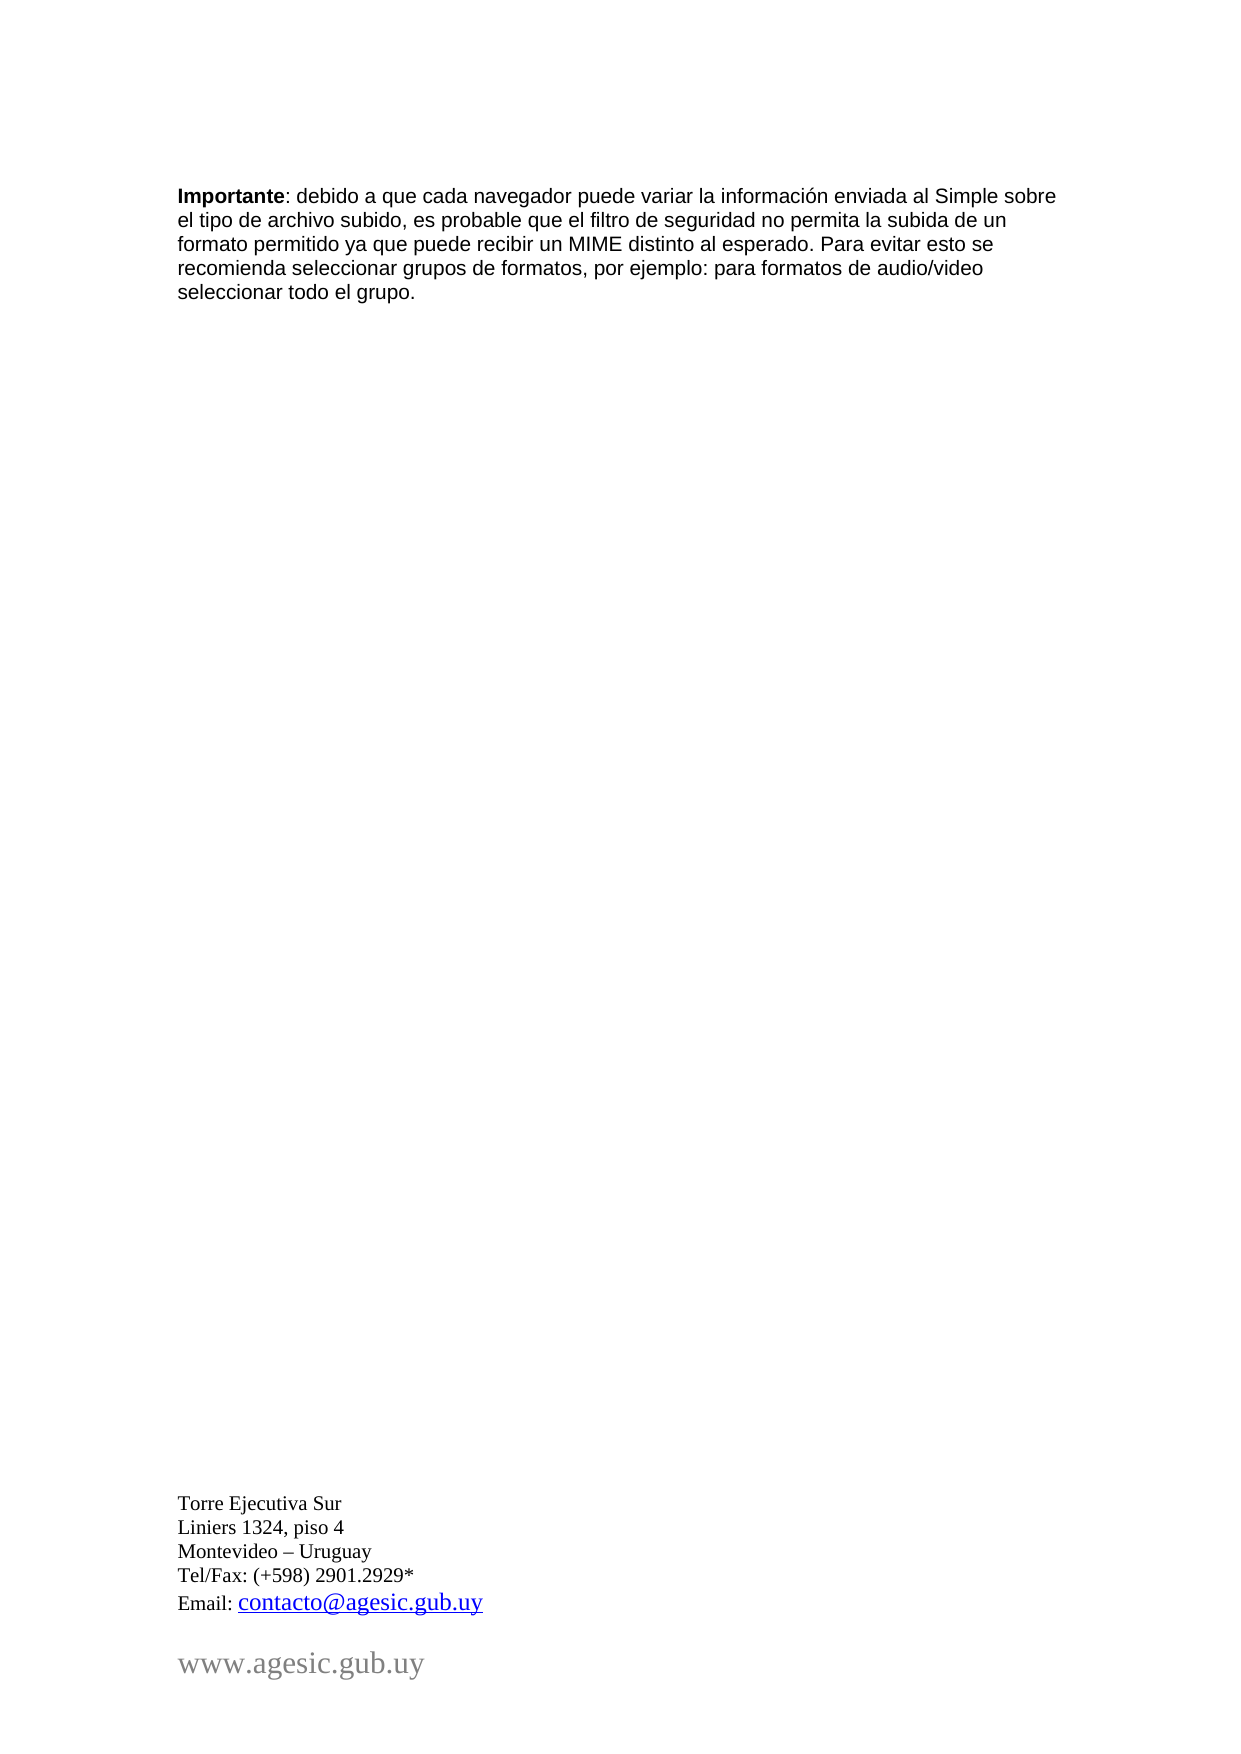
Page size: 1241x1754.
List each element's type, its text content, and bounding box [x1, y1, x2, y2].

text Importante: debido a que cada navegador puede variar la información enviada al Simple sobre el tipo de archivo subido, es probable que el filtro de seguridad no permita la subida de un formato permitido ya que puede recibir un MIME distinto al esperado. Para evitar esto se recomienda seleccionar grupos de formatos, por ejemplo: para formatos de audio/video seleccionar todo el grupo. [177, 184, 1063, 304]
